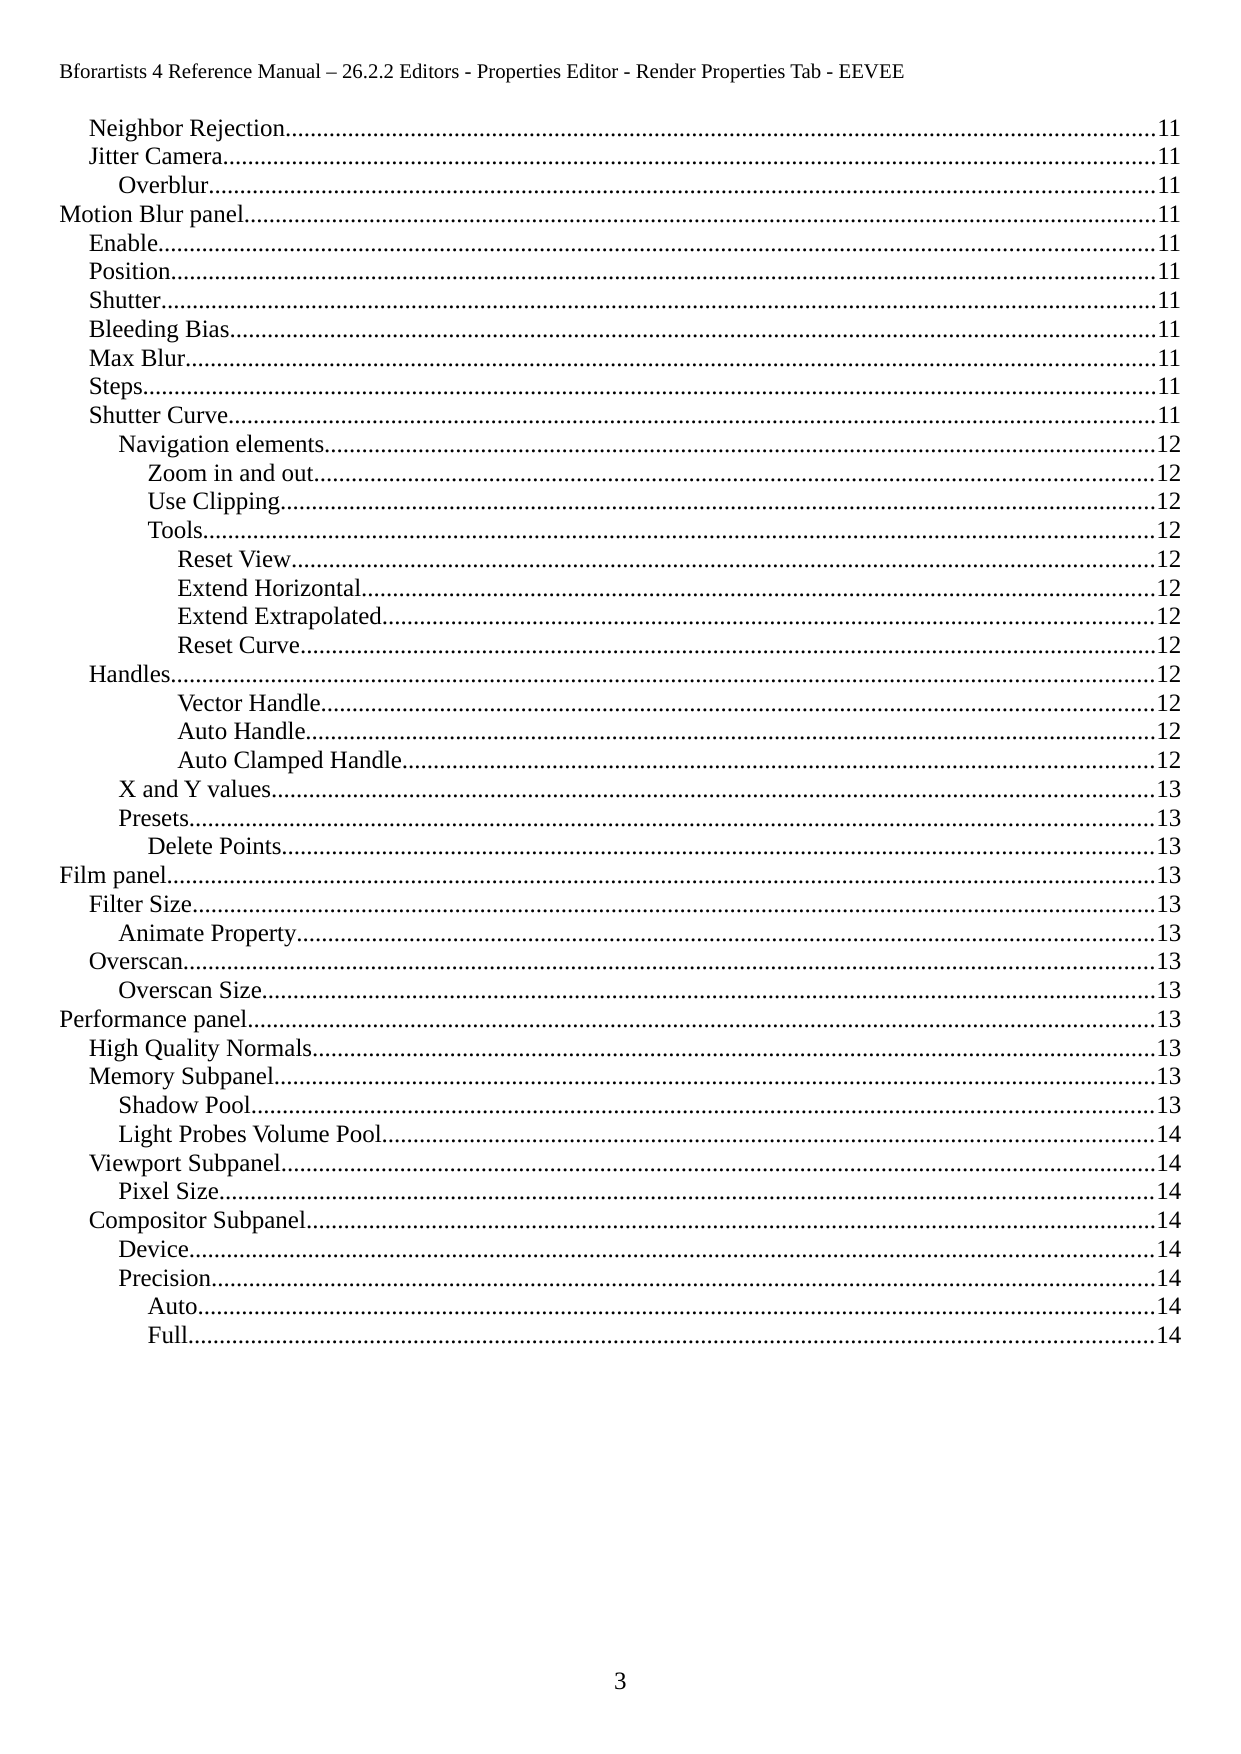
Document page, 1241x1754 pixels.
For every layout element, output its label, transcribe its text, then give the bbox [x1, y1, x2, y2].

text Pixel Size 14 [118, 1176, 1181, 1205]
text Overblur 11 [118, 170, 1181, 199]
text Compositor Subpanel 14 [88, 1205, 1181, 1234]
text Film panel 13 [59, 860, 1181, 889]
text Max Blur 11 [88, 343, 1181, 371]
text Tools 12 [147, 515, 1181, 544]
text Performance panel 13 [59, 1004, 1181, 1033]
text Filter Size 13 [88, 889, 1181, 918]
text Viewport Subpanel 14 [88, 1148, 1181, 1176]
text Enable 11 [88, 228, 1181, 256]
text Extend Extrapolated 12 [177, 601, 1181, 630]
text Jitter Camera 11 [88, 141, 1181, 170]
text Position 11 [88, 256, 1181, 285]
text Reset View 12 [177, 544, 1181, 573]
text Animate Property 13 [118, 918, 1181, 946]
text Memory Subpanel 13 [88, 1061, 1181, 1090]
text Use Clipping 12 [147, 486, 1181, 515]
text Delete Points 13 [147, 831, 1181, 860]
text Shadow Pool 13 [118, 1090, 1181, 1119]
text Precision 14 [118, 1263, 1181, 1291]
text Auto Clamped Handle 12 [177, 745, 1181, 774]
text X and Y values 13 [118, 774, 1181, 803]
text Motion Blur panel 11 [59, 199, 1181, 228]
text Steps 11 [88, 371, 1181, 400]
text Device 14 [118, 1234, 1181, 1263]
text Presets 13 [118, 803, 1181, 831]
text Auto 14 [147, 1291, 1181, 1320]
text Navigation elements 12 [118, 429, 1181, 458]
text Shutter Curve 11 [88, 400, 1181, 429]
text Handles 12 [88, 659, 1181, 688]
text Overscan Size 13 [118, 975, 1181, 1004]
text Vector Handle 12 [177, 688, 1181, 716]
text Full 14 [147, 1320, 1181, 1349]
text High Quality Normals 13 [88, 1033, 1181, 1061]
text Overscan 13 [88, 946, 1181, 975]
text Shutter 11 [88, 285, 1181, 314]
text Auto Handle 12 [177, 716, 1181, 745]
text Reset Curve 12 [177, 630, 1181, 659]
text Light Probes Volume Pool 14 [118, 1119, 1181, 1148]
text Neighbor Rejection 11 [88, 113, 1181, 141]
text Zoom in and out 12 [147, 458, 1181, 486]
text Bleeding Bias 11 [88, 314, 1181, 343]
text Extend Horizontal 12 [177, 573, 1181, 601]
